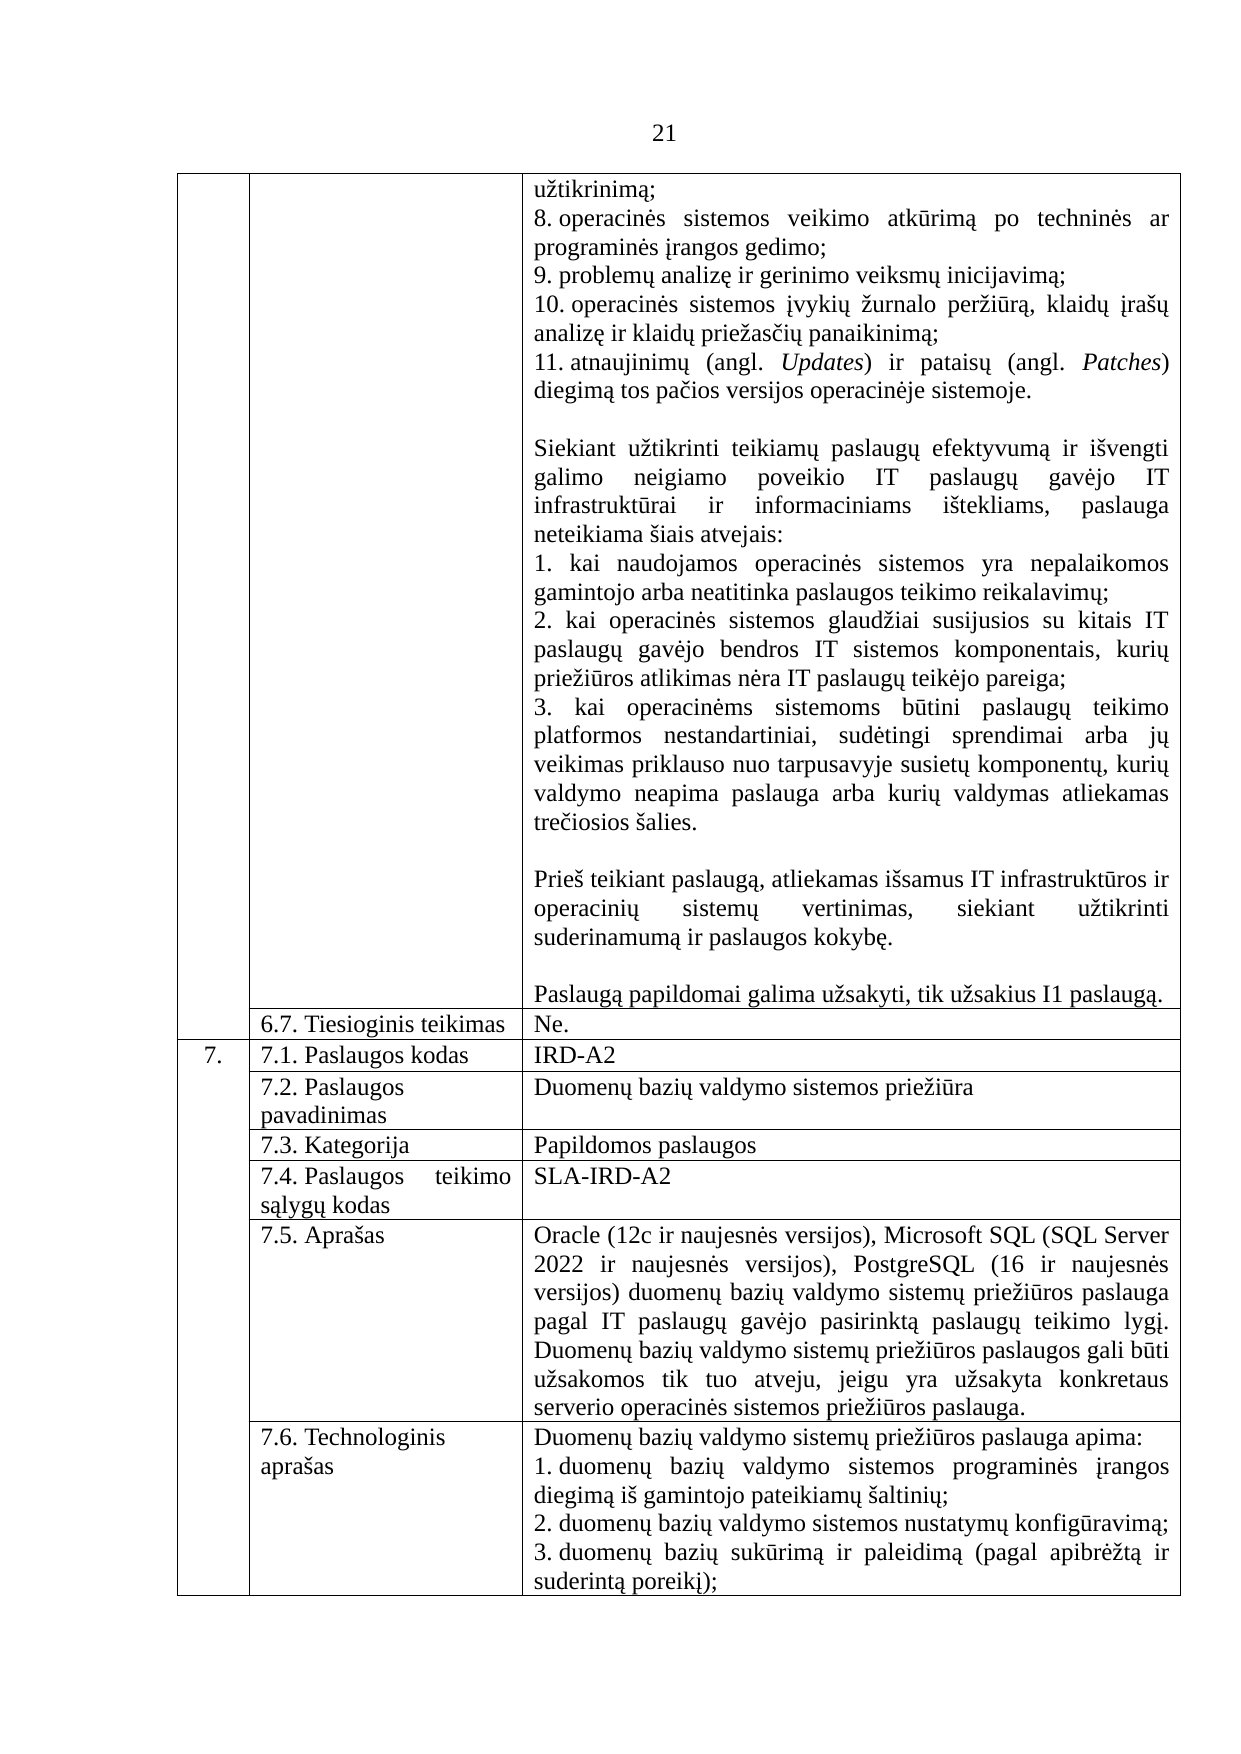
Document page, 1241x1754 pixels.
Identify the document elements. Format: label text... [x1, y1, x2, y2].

table_cell Papildomos paslaugos [523, 1130, 1180, 1160]
table_cell [250, 174, 522, 1008]
table_cell 7.2. Paslaugos pavadinimas [250, 1072, 522, 1129]
table_cell Ne. [523, 1009, 1180, 1039]
table_cell 7.1. Paslaugos kodas [250, 1040, 522, 1071]
table_cell IRD-A2 [523, 1040, 1180, 1071]
table_cell 7.6. Technologinis aprašas [250, 1422, 522, 1595]
table_cell Duomenų bazių valdymo sistemos priežiūra [523, 1072, 1180, 1129]
table_cell 7.3. Kategorija [250, 1130, 522, 1160]
table_cell 7.4. Paslaugos teikimo sąlygų kodas [250, 1161, 522, 1219]
table_cell 7. [178, 1040, 249, 1595]
table_cell užtikrinimą; 8. operacinės sistemos veikimo atkūrimą po techninės ar programinės įrangos gedimo; 9. problemų analizę ir gerinimo veiksmų inicijavimą; 10. operacinės sistemos įvykių žurnalo peržiūrą, klaidų įrašų analizę ir klaidų priežasčių panaikinimą; 11. atnaujinimų (angl. Updates) ir pataisų (angl. Patches) diegimą tos pačios versijos operacinėje sistemoje. Siekiant užtikrinti teikiamų paslaugų efektyvumą ir išvengti galimo neigiamo poveikio IT paslaugų gavėjo IT infrastruktūrai ir informaciniams ištekliams, paslauga neteikiama šiais atvejais: 1. kai naudojamos operacinės sistemos yra nepalaikomos gamintojo arba neatitinka paslaugos teikimo reikalavimų; 2. kai operacinės sistemos glaudžiai susijusios su kitais IT paslaugų gavėjo bendros IT sistemos komponentais, kurių priežiūros atlikimas nėra IT paslaugų teikėjo pareiga; 3. kai operacinėms sistemoms būtini paslaugų teikimo platformos nestandartiniai, sudėtingi sprendimai arba jų veikimas priklauso nuo tarpusavyje susietų komponentų, kurių valdymo neapima paslauga arba kurių valdymas atliekamas trečiosios šalies. Prieš teikiant paslaugą, atliekamas išsamus IT infrastruktūros ir operacinių sistemų vertinimas, siekiant užtikrinti suderinamumą ir paslaugos kokybę. Paslaugą papildomai galima užsakyti, tik užsakius I1 paslaugą. [523, 174, 1180, 1008]
table_cell Duomenų bazių valdymo sistemų priežiūros paslauga apima: 1. duomenų bazių valdymo sistemos programinės įrangos diegimą iš gamintojo pateikiamų šaltinių; 2. duomenų bazių valdymo sistemos nustatymų konfigūravimą; 3. duomenų bazių sukūrimą ir paleidimą (pagal apibrėžtą ir suderintą poreikį); [523, 1422, 1180, 1595]
table_cell 6.7. Tiesioginis teikimas [250, 1009, 522, 1039]
table_cell [178, 174, 249, 1039]
table_cell SLA-IRD-A2 [523, 1161, 1180, 1219]
table_cell Oracle (12c ir naujesnės versijos), Microsoft SQL (SQL Server 2022 ir naujesnės versijos), PostgreSQL (16 ir naujesnės versijos) duomenų bazių valdymo sistemų priežiūros paslauga pagal IT paslaugų gavėjo pasirinktą paslaugų teikimo lygį. Duomenų bazių valdymo sistemų priežiūros paslaugos gali būti užsakomos tik tuo atveju, jeigu yra užsakyta konkretaus serverio operacinės sistemos priežiūros paslauga. [523, 1220, 1180, 1421]
table_cell 7.5. Aprašas [250, 1220, 522, 1421]
